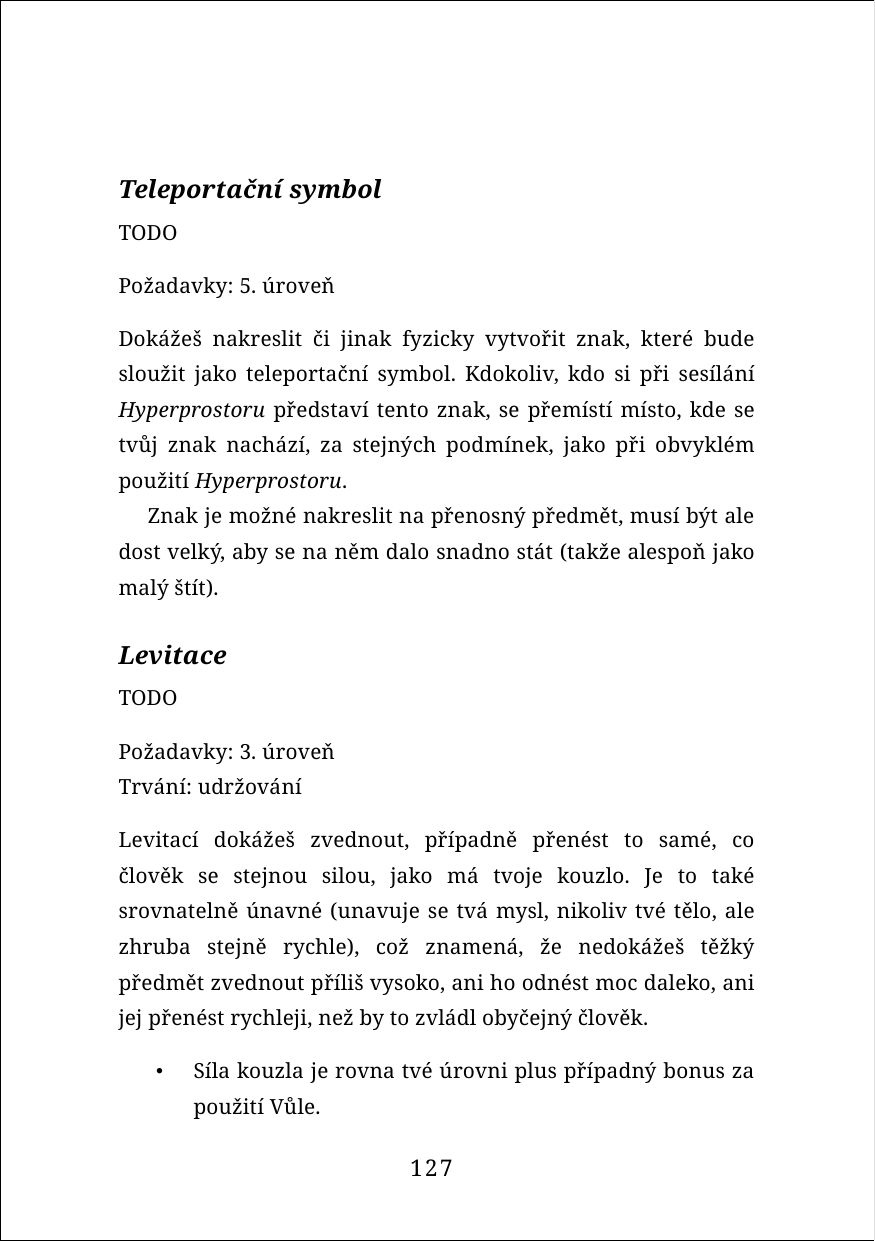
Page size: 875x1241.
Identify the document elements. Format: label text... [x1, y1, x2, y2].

subtitle Teleportační symbol [118, 172, 756, 206]
text Dokážeš nakreslit či jinak fyzicky vytvořit znak, které bude sloužit jako teleportační symbol. Kdokoliv, kdo si při sesílání Hyperprostoru představí tento znak, se přemístí místo, kde se tvůj znak nachází, za stejných podmínek, jako při obvyklém použití Hyperprostoru. Znak je možné nakreslit na přenosný předmět, musí být ale dost velký, aby se na něm dalo snadno stát (takže alespoň jako malý štít). [118, 324, 756, 601]
text Levitací dokážeš zvednout, případně přenést to samé, co člověk se stejnou silou, jako má tvoje kouzlo. Je to také srovnatelně únavné (unavuje se tvá mysl, nikoliv tvé tělo, ale zhruba stejně rychle), což znamená, že nedokážeš těžký předmět zvednout příliš vysoko, ani ho odnést moc daleko, ani jej přenést rychleji, než by to zvládl obyčejný člověk. [118, 826, 756, 1032]
text Požadavky: 5. úroveň [118, 271, 756, 299]
text TODO [118, 683, 756, 712]
text Požadavky: 3. úroveň Trvání: udržování [118, 737, 756, 801]
subtitle Levitace [118, 638, 756, 672]
list Síla kouzla je rovna tvé úrovni plus případný bonus za použití Vůle. [156, 1056, 756, 1120]
text TODO [118, 218, 756, 246]
